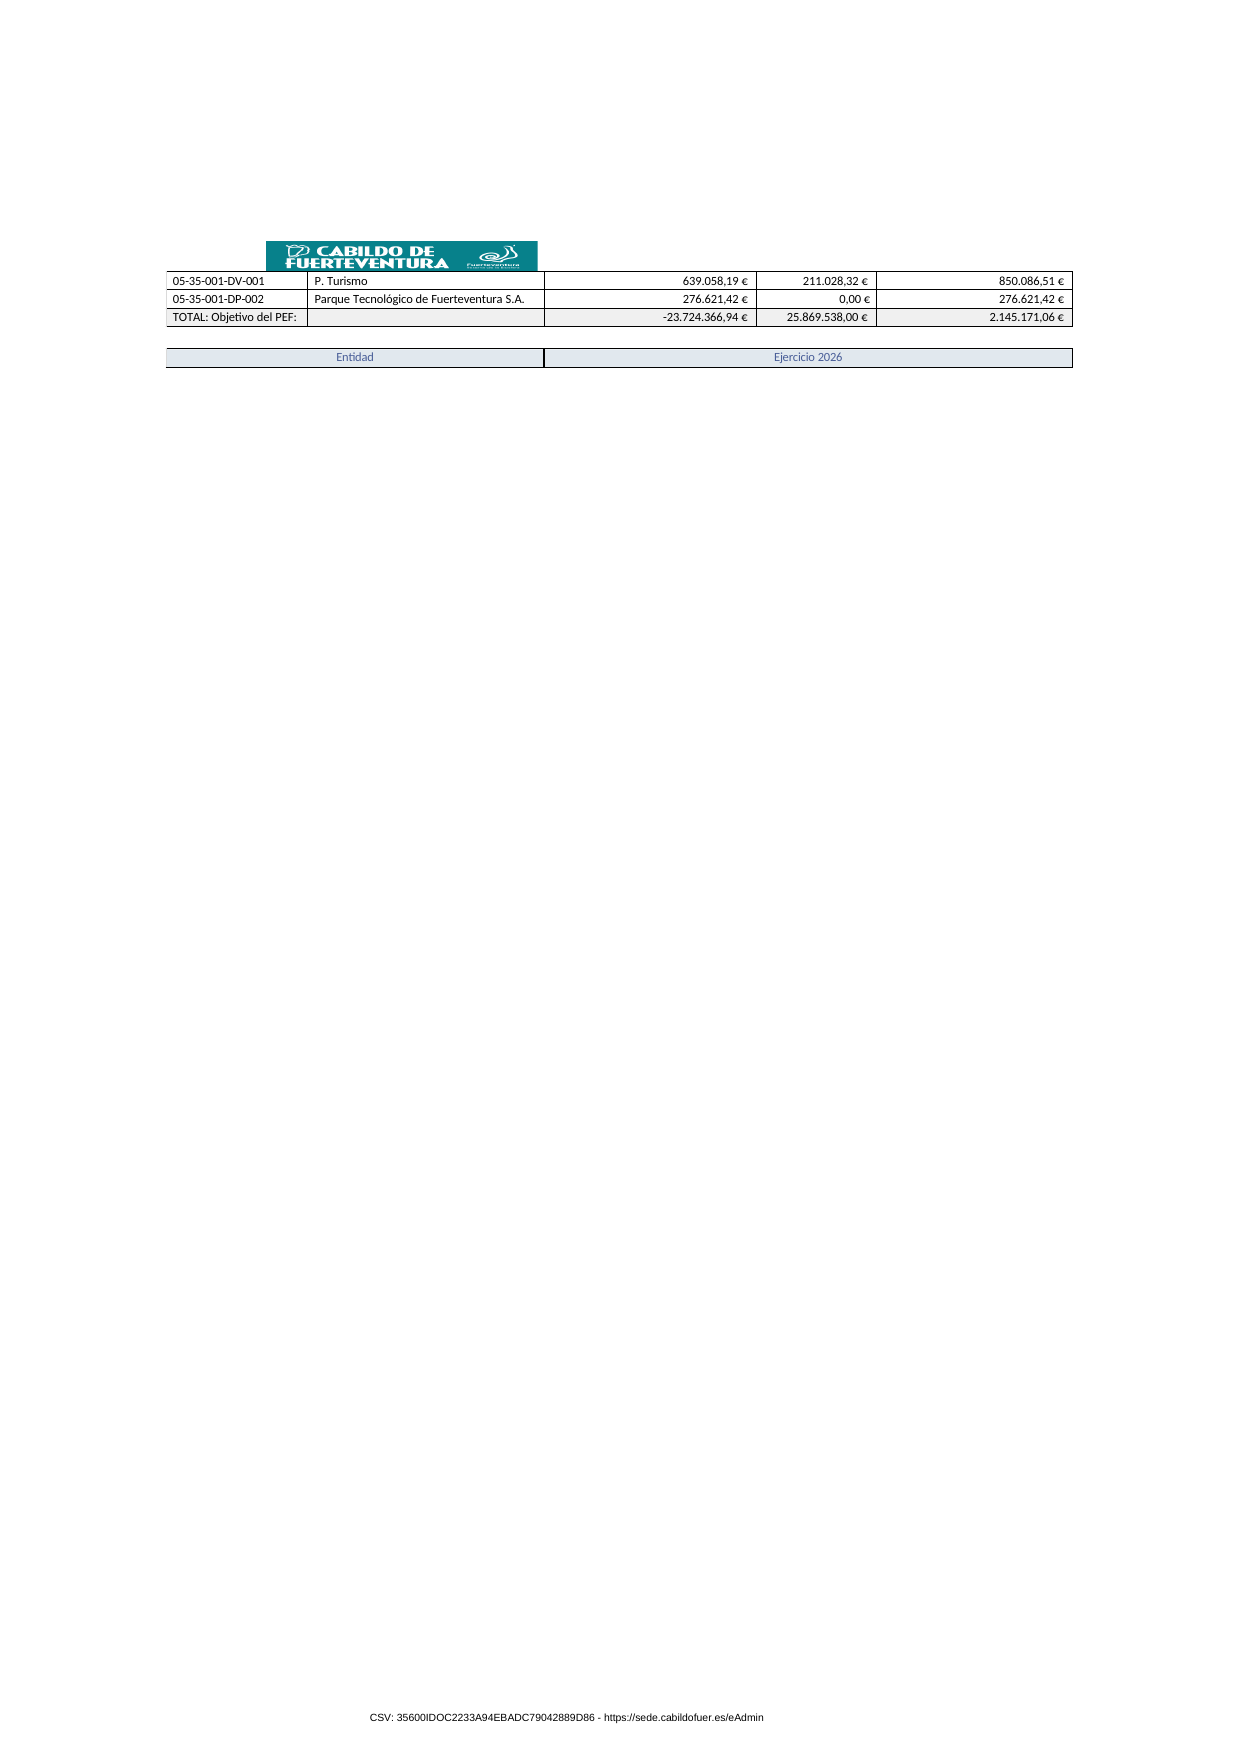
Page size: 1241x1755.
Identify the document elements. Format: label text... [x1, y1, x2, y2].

table_cell P. Turismo [308, 272, 544, 289]
table_cell 2.145.171,06 € [877, 309, 1072, 326]
table_cell Parque Tecnológico de Fuerteventura S.A. [308, 290, 544, 307]
table_cell 276.621,42 € [877, 290, 1072, 307]
table_cell -23.724.366,94 € [545, 309, 756, 326]
table_cell [308, 309, 544, 326]
table_cell TOTAL: Objetivo del PEF: [167, 309, 307, 326]
table_cell 25.869.538,00 € [757, 309, 876, 326]
table_cell 850.086,51 € [877, 272, 1072, 289]
picture [364, 1704, 984, 1725]
table_cell 05-35-001-DV-001 [167, 272, 307, 289]
table_cell 276.621,42 € [545, 290, 756, 307]
picture [266, 241, 538, 271]
table_cell 639.058,19 € [545, 272, 756, 289]
table_cell 0,00 € [757, 290, 876, 307]
table_cell 05-35-001-DP-002 [167, 290, 307, 307]
table_cell 211.028,32 € [757, 272, 876, 289]
